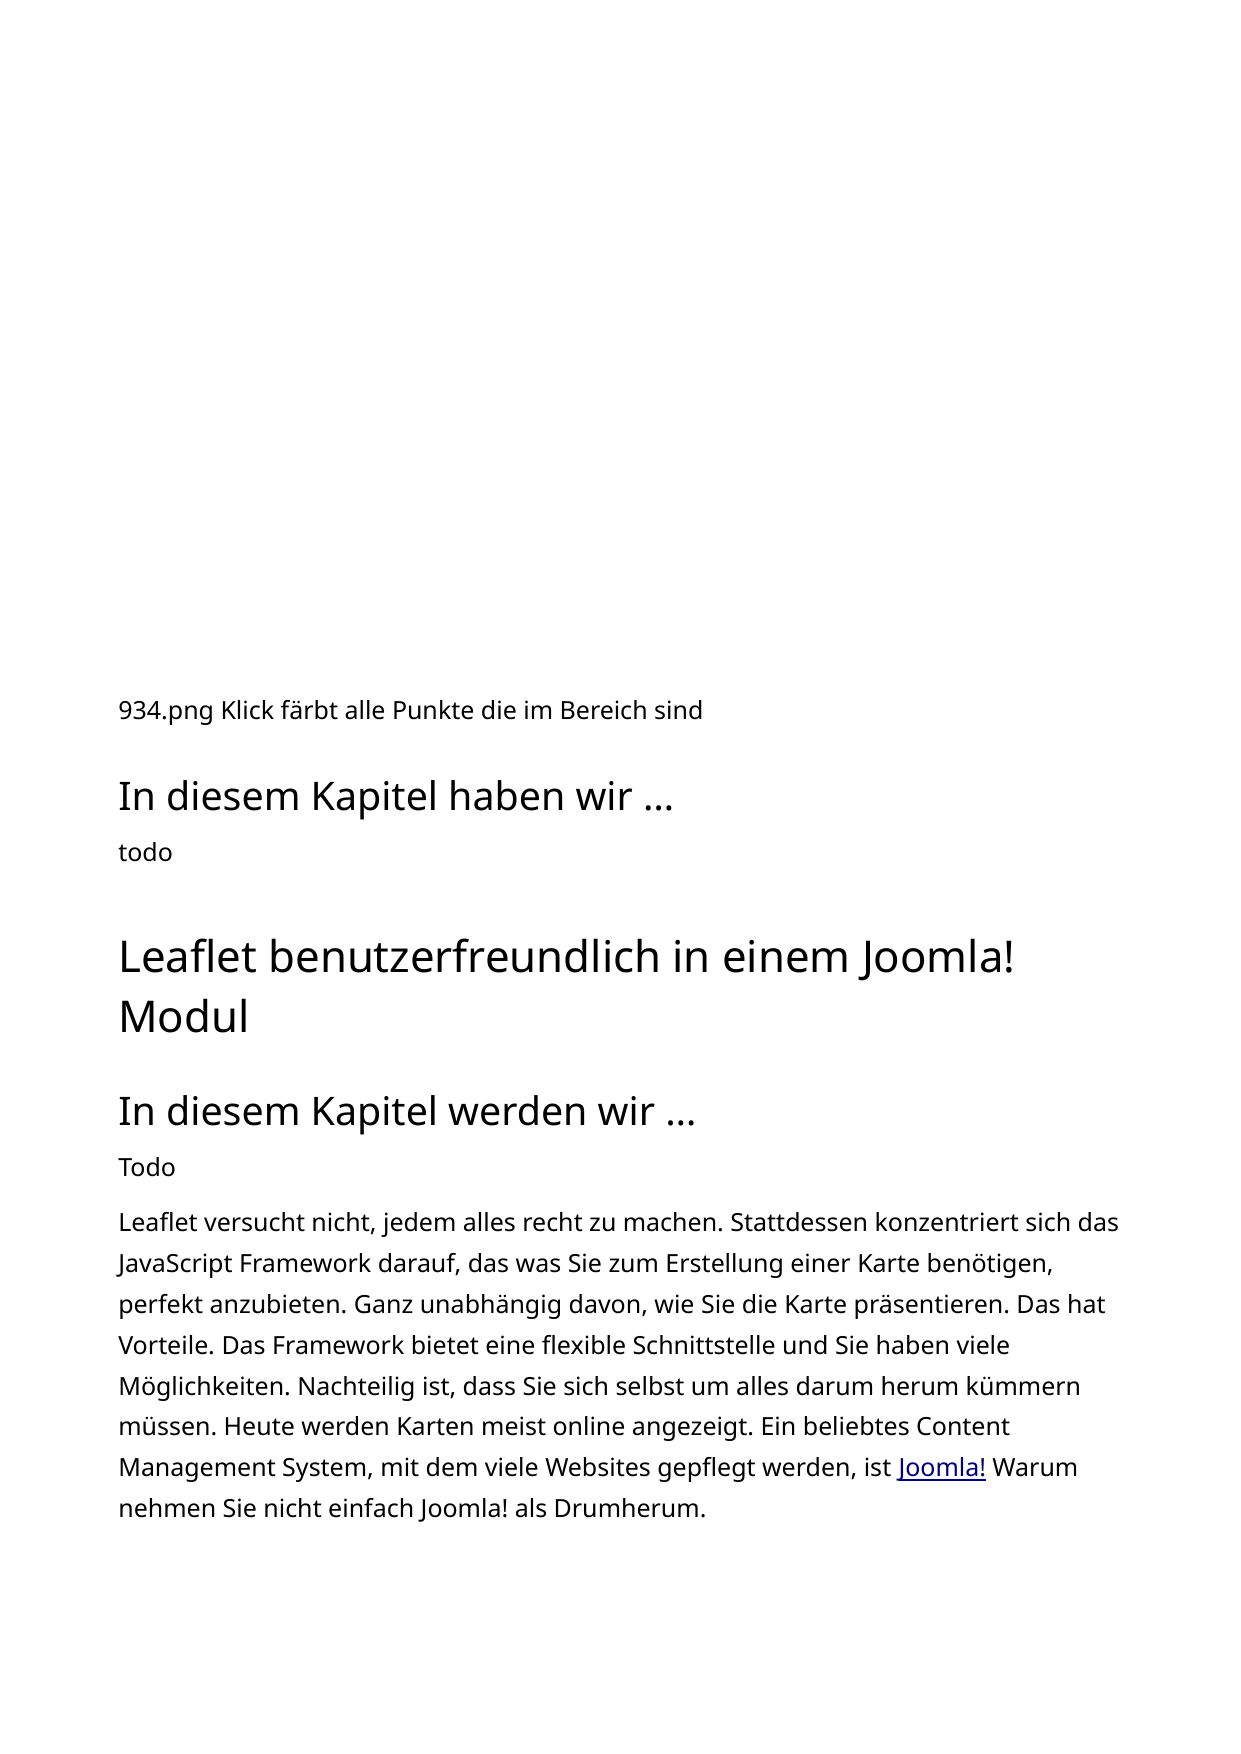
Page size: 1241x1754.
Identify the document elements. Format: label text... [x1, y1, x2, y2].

subtitle In diesem Kapitel haben wir … [118, 769, 1122, 822]
subtitle In diesem Kapitel werden wir … [118, 1083, 1122, 1137]
text Leaflet versucht nicht, jedem alles recht zu machen. Stattdessen konzentriert sich das JavaScript Framework darauf, das was Sie zum Erstellung einer Karte benötigen, perfekt anzubieten. Ganz unabhängig davon, wie Sie die Karte präsentieren. Das hat Vorteile. Das Framework bietet eine flexible Schnittstelle und Sie haben viele Möglichkeiten. Nachteilig ist, dass Sie sich selbst um alles darum herum kümmern müssen. Heute werden Karten meist online angezeigt. Ein beliebtes Content Management System, mit dem viele Websites gepflegt werden, ist Joomla! Warum nehmen Sie nicht einfach Joomla! als Drumherum. [118, 1205, 1122, 1525]
text Todo [118, 1149, 1122, 1183]
text todo [118, 835, 1122, 869]
subtitle Leaflet benutzerfreundlich in einem Joomla! Modul [118, 926, 1122, 1045]
text 934.png Klick färbt alle Punkte die im Bereich sind [118, 692, 1122, 726]
